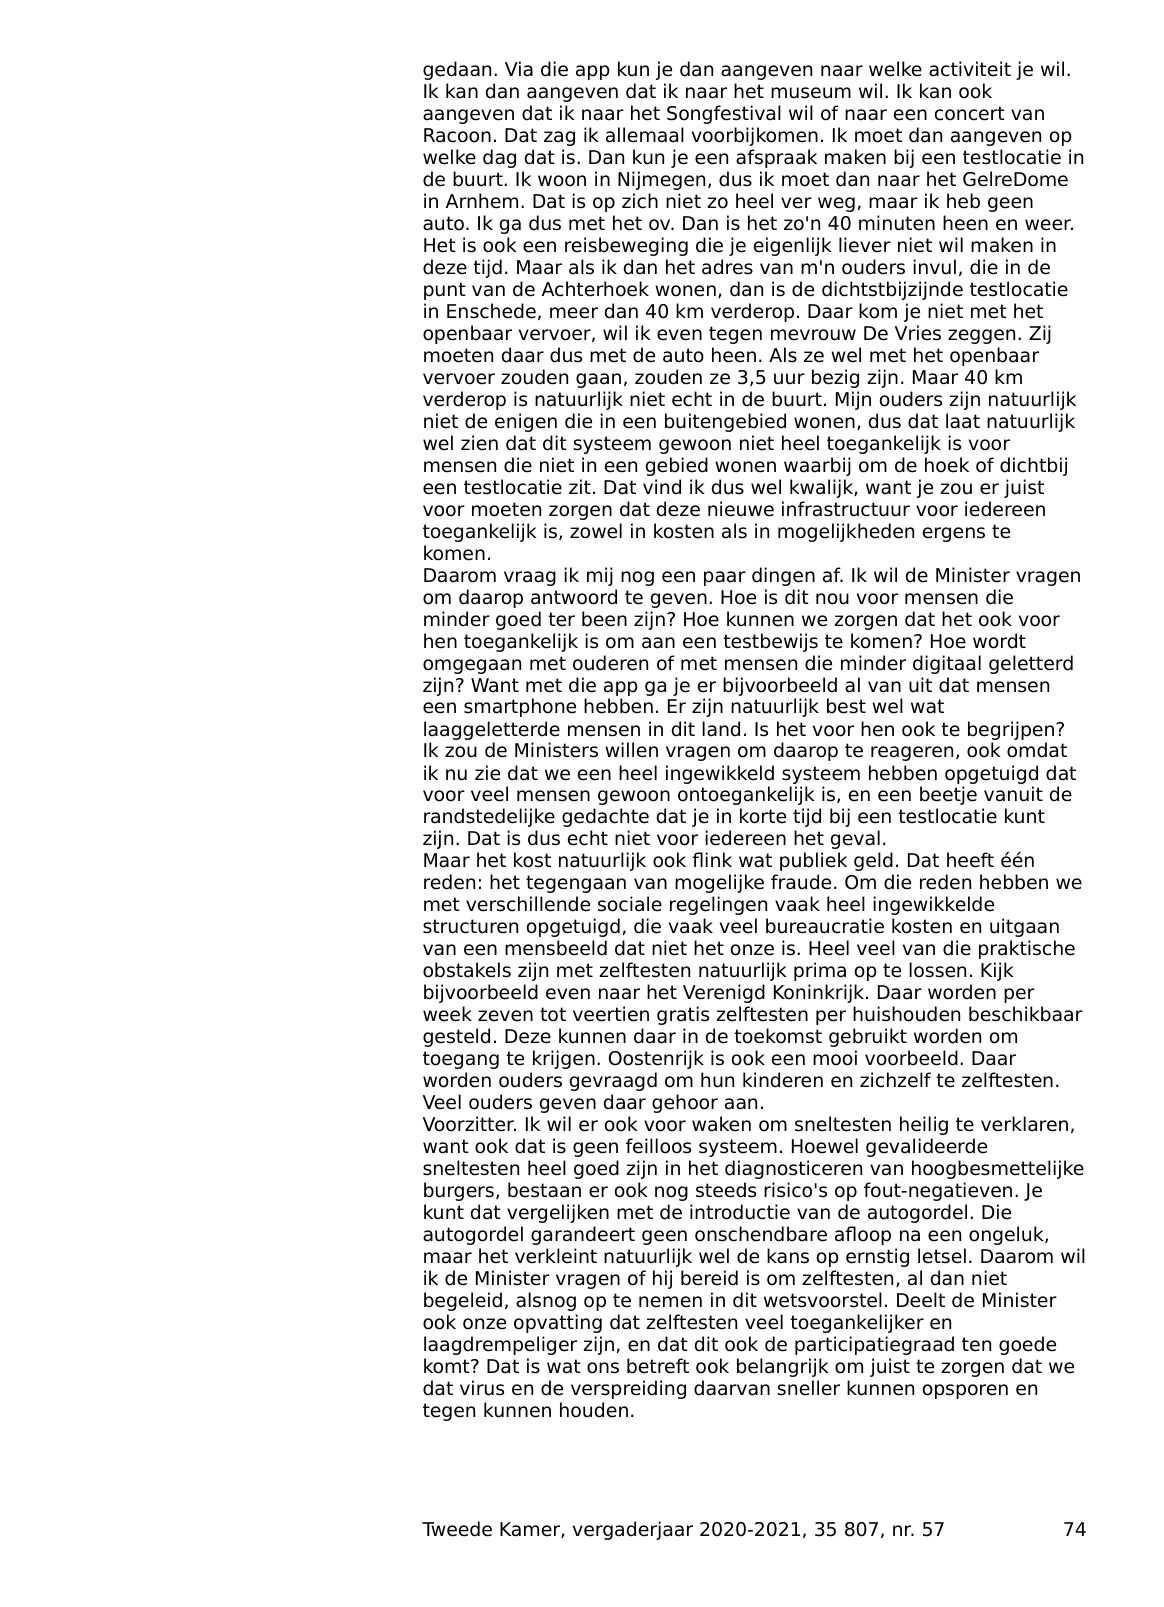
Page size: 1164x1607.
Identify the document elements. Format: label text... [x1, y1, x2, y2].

text Daarom vraag ik mij nog een paar dingen af. Ik wil de Minister vragen om daarop antwoord te geven. Hoe is dit nou voor mensen die minder goed ter been zijn? Hoe kunnen we zorgen dat het ook voor hen toegankelijk is om aan een testbewijs te komen? Hoe wordt omgegaan met ouderen of met mensen die minder digitaal geletterd zijn? Want met die app ga je er bijvoorbeeld al van uit dat mensen een smartphone hebben. Er zijn natuurlijk best wel wat laaggeletterde mensen in dit land. Is het voor hen ook te begrijpen? Ik zou de Ministers willen vragen om daarop te reageren, ook omdat ik nu zie dat we een heel ingewikkeld systeem hebben opgetuigd dat voor veel mensen gewoon ontoegankelijk is, en een beetje vanuit de randstedelijke gedachte dat je in korte tijd bij een testlocatie kunt zijn. Dat is dus echt niet voor iedereen het geval. [422, 564, 1087, 850]
text Voorzitter. Ik wil er ook voor waken om sneltesten heilig te verklaren, want ook dat is geen feilloos systeem. Hoewel gevalideerde sneltesten heel goed zijn in het diagnosticeren van hoogbesmettelijke burgers, bestaan er ook nog steeds risico's op fout-negatieven. Je kunt dat vergelijken met de introductie van de autogordel. Die autogordel garandeert geen onschendbare afloop na een ongeluk, maar het verkleint natuurlijk wel de kans op ernstig letsel. Daarom wil ik de Minister vragen of hij bereid is om zelftesten, al dan niet begeleid, alsnog op te nemen in dit wetsvoorstel. Deelt de Minister ook onze opvatting dat zelftesten veel toegankelijker en laagdrempeliger zijn, en dat dit ook de participatiegraad ten goede komt? Dat is wat ons betreft ook belangrijk om juist te zorgen dat we dat virus en de verspreiding daarvan sneller kunnen opsporen en tegen kunnen houden. [422, 1114, 1087, 1422]
text gedaan. Via die app kun je dan aangeven naar welke activiteit je wil. Ik kan dan aangeven dat ik naar het museum wil. Ik kan ook aangeven dat ik naar het Songfestival wil of naar een concert van Racoon. Dat zag ik allemaal voorbijkomen. Ik moet dan aangeven op welke dag dat is. Dan kun je een afspraak maken bij een testlocatie in de buurt. Ik woon in Nijmegen, dus ik moet dan naar het GelreDome in Arnhem. Dat is op zich niet zo heel ver weg, maar ik heb geen auto. Ik ga dus met het ov. Dan is het zo'n 40 minuten heen en weer. Het is ook een reisbeweging die je eigenlijk liever niet wil maken in deze tijd. Maar als ik dan het adres van m'n ouders invul, die in de punt van de Achterhoek wonen, dan is de dichtstbijzijnde testlocatie in Enschede, meer dan 40 km verderop. Daar kom je niet met het openbaar vervoer, wil ik even tegen mevrouw De Vries zeggen. Zij moeten daar dus met de auto heen. Als ze wel met het openbaar vervoer zouden gaan, zouden ze 3,5 uur bezig zijn. Maar 40 km verderop is natuurlijk niet echt in de buurt. Mijn ouders zijn natuurlijk niet de enigen die in een buitengebied wonen, dus dat laat natuurlijk wel zien dat dit systeem gewoon niet heel toegankelijk is voor mensen die niet in een gebied wonen waarbij om de hoek of dichtbij een testlocatie zit. Dat vind ik dus wel kwalijk, want je zou er juist voor moeten zorgen dat deze nieuwe infrastructuur voor iedereen toegankelijk is, zowel in kosten als in mogelijkheden ergens te komen. [422, 59, 1087, 564]
text Maar het kost natuurlijk ook flink wat publiek geld. Dat heeft één reden: het tegengaan van mogelijke fraude. Om die reden hebben we met verschillende sociale regelingen vaak heel ingewikkelde structuren opgetuigd, die vaak veel bureaucratie kosten en uitgaan van een mensbeeld dat niet het onze is. Heel veel van die praktische obstakels zijn met zelftesten natuurlijk prima op te lossen. Kijk bijvoorbeeld even naar het Verenigd Koninkrijk. Daar worden per week zeven tot veertien gratis zelftesten per huishouden beschikbaar gesteld. Deze kunnen daar in de toekomst gebruikt worden om toegang te krijgen. Oostenrijk is ook een mooi voorbeeld. Daar worden ouders gevraagd om hun kinderen en zichzelf te zelftesten. Veel ouders geven daar gehoor aan. [422, 850, 1087, 1114]
